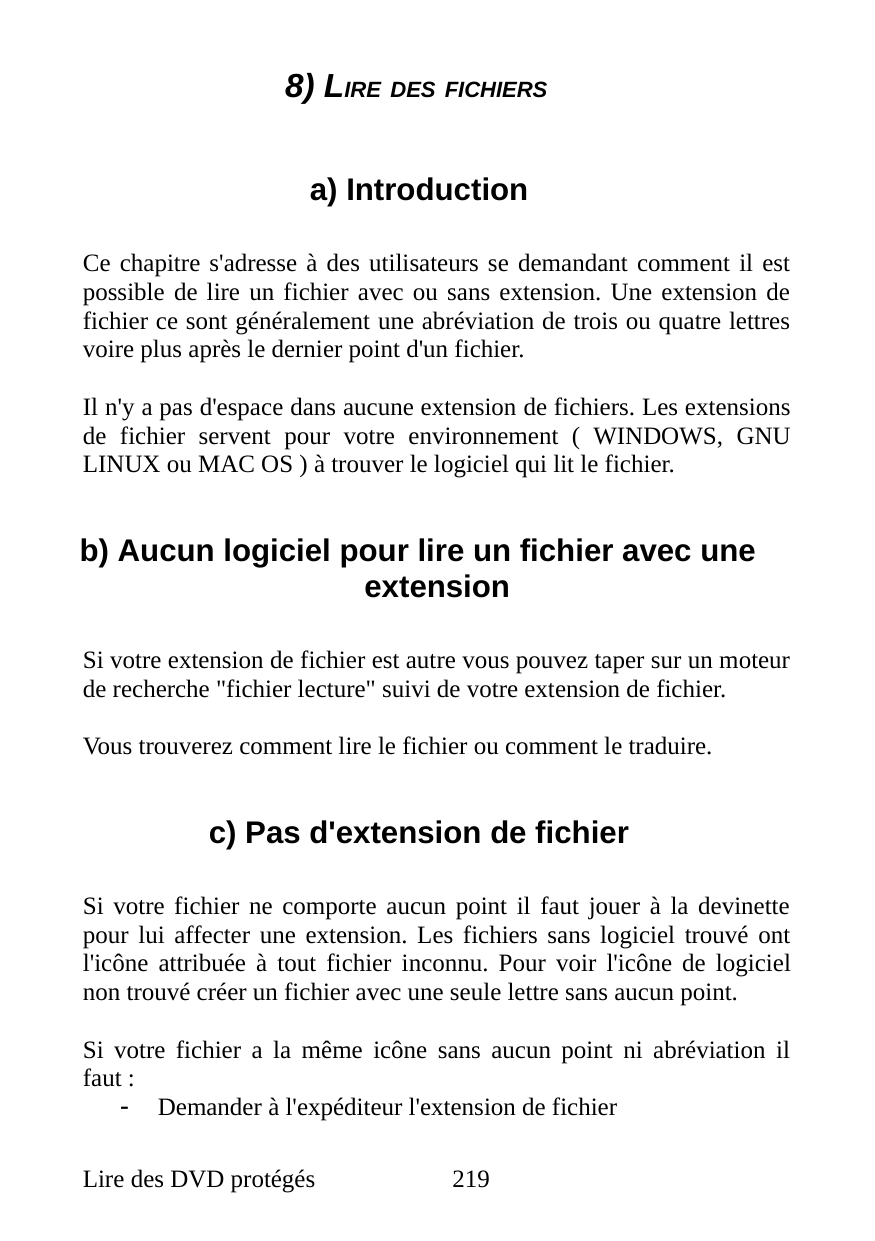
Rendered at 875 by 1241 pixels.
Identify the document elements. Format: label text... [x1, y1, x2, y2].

text Si votre extension de fichier est autre vous pouvez taper sur un moteur de recherche "fichier lecture" suivi de votre extension de fichier. [83, 645, 791, 703]
subtitle Pas d'extension de fichier [83, 814, 791, 850]
text Si votre fichier ne comporte aucun point il faut jouer à la devinette pour lui affecter une extension. Les fichiers sans logiciel trouvé ont l'icône attribuée à tout fichier inconnu. Pour voir l'icône de logiciel non trouvé créer un fichier avec une seule lettre sans aucun point. [83, 891, 791, 1006]
text Si votre fichier a la même icône sans aucun point ni abréviation il faut : [83, 1035, 791, 1092]
text Il n'y a pas d'espace dans aucune extension de fichiers. Les extensions de fichier servent pour votre environnement ( WINDOWS, GNU LINUX ou MAC OS ) à trouver le logiciel qui lit le fichier. [83, 392, 791, 478]
subtitle Introduction [83, 171, 791, 207]
list Demander à l'expéditeur l'extension de fichier [120, 1092, 791, 1121]
text Ce chapitre s'adresse à des utilisateurs se demandant comment il est possible de lire un fichier avec ou sans extension. Une extension de fichier ce sont généralement une abréviation de trois ou quatre lettres voire plus après le dernier point d'un fichier. [83, 248, 791, 363]
text Vous trouverez comment lire le fichier ou comment le traduire. [83, 731, 791, 760]
subtitle Lire des fichiers [83, 66, 791, 105]
subtitle Aucun logiciel pour lire un fichier avec une extension [83, 532, 791, 604]
